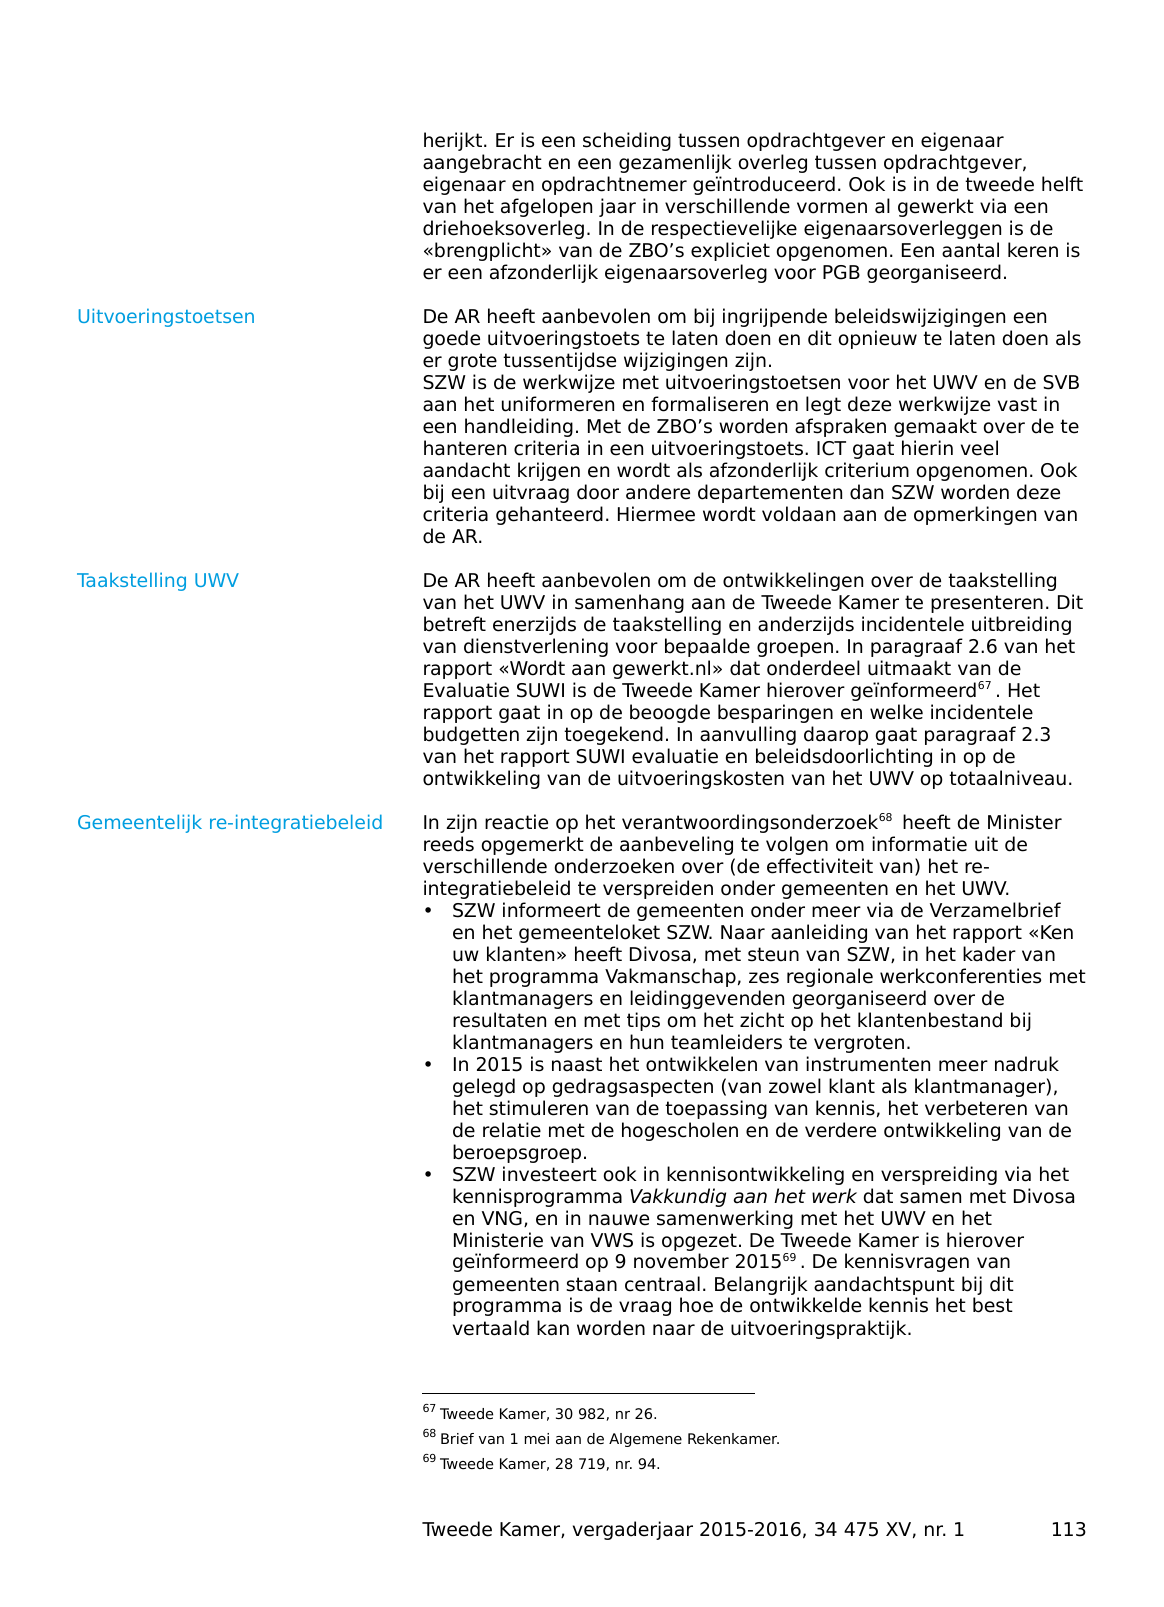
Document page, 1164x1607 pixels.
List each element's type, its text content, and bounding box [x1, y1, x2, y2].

text • SZW investeert ook in kennisontwikkeling en verspreiding via het kennisprogramma Vakkundig aan het werk dat samen met Divosa en VNG, en in nauwe samenwerking met het UWV en het Ministerie van VWS is opgezet. De Tweede Kamer is hierover geïnformeerd op 9 november 2015. De kennisvragen van gemeenten staan centraal. Belangrijk aandachtspunt bij dit programma is de vraag hoe de ontwikkelde kennis het best vertaald kan worden naar de uitvoeringspraktijk. [422, 1163, 1087, 1339]
text • SZW informeert de gemeenten onder meer via de Verzamelbrief en het gemeenteloket SZW. Naar aanleiding van het rapport «Ken uw klanten» heeft Divosa, met steun van SZW, in het kader van het programma Vakmanschap, zes regionale werkconferenties met klantmanagers en leidinggevenden georganiseerd over de resultaten en met tips om het zicht op het klantenbestand bij klantmanagers en hun teamleiders te vergroten. [422, 900, 1087, 1054]
text • In 2015 is naast het ontwikkelen van instrumenten meer nadruk gelegd op gedragsaspecten (van zowel klant als klantmanager), het stimuleren van de toepassing van kennis, het verbeteren van de relatie met de hogescholen en de verdere ontwikkeling van de beroepsgroep. [422, 1054, 1087, 1163]
text De AR heeft aanbevolen om de ontwikkelingen over de taakstelling van het UWV in samenhang aan de Tweede Kamer te presenteren. Dit betreft enerzijds de taakstelling en anderzijds incidentele uitbreiding van dienstverlening voor bepaalde groepen. In paragraaf 2.6 van het rapport «Wordt aan gewerkt.nl» dat onderdeel uitmaakt van de Evaluatie SUWI is de Tweede Kamer hierover geïnformeerd. Het rapport gaat in op de beoogde besparingen en welke incidentele budgetten zijn toegekend. In aanvulling daarop gaat paragraaf 2.3 van het rapport SUWI evaluatie en beleidsdoorlichting in op de ontwikkeling van de uitvoeringskosten van het UWV op totaalniveau. [422, 570, 1087, 790]
text De AR heeft aanbevolen om bij ingrijpende beleidswijzigingen een goede uitvoeringstoets te laten doen en dit opnieuw te laten doen als er grote tussentijdse wijzigingen zijn. [422, 306, 1087, 372]
text Taakstelling UWV [77, 570, 399, 592]
text SZW is de werkwijze met uitvoeringstoetsen voor het UWV en de SVB aan het uniformeren en formaliseren en legt deze werkwijze vast in een handleiding. Met de ZBO’s worden afspraken gemaakt over de te hanteren criteria in een uitvoeringstoets. ICT gaat hierin veel aandacht krijgen en wordt als afzonderlijk criterium opgenomen. Ook bij een uitvraag door andere departementen dan SZW worden deze criteria gehanteerd. Hiermee wordt voldaan aan de opmerkingen van de AR. [422, 372, 1087, 548]
text Tweede Kamer, 28 719, nr. 94. [422, 1452, 1087, 1474]
text In zijn reactie op het verantwoordingsonderzoek heeft de Minister reeds opgemerkt de aanbeveling te volgen om informatie uit de verschillende onderzoeken over (de effectiviteit van) het re-integratiebeleid te verspreiden onder gemeenten en het UWV. [422, 812, 1087, 900]
text Brief van 1 mei aan de Algemene Rekenkamer. [422, 1427, 1087, 1449]
text Tweede Kamer, 30 982, nr 26. [422, 1402, 1087, 1424]
text herijkt. Er is een scheiding tussen opdrachtgever en eigenaar aangebracht en een gezamenlijk overleg tussen opdrachtgever, eigenaar en opdrachtnemer geïntroduceerd. Ook is in de tweede helft van het afgelopen jaar in verschillende vormen al gewerkt via een driehoeksoverleg. In de respectievelijke eigenaarsoverleggen is de «brengplicht» van de ZBO’s expliciet opgenomen. Een aantal keren is er een afzonderlijk eigenaarsoverleg voor PGB georganiseerd. [422, 130, 1087, 284]
text Uitvoeringstoetsen [77, 306, 399, 328]
text Gemeentelijk re-integratiebeleid [77, 812, 399, 834]
